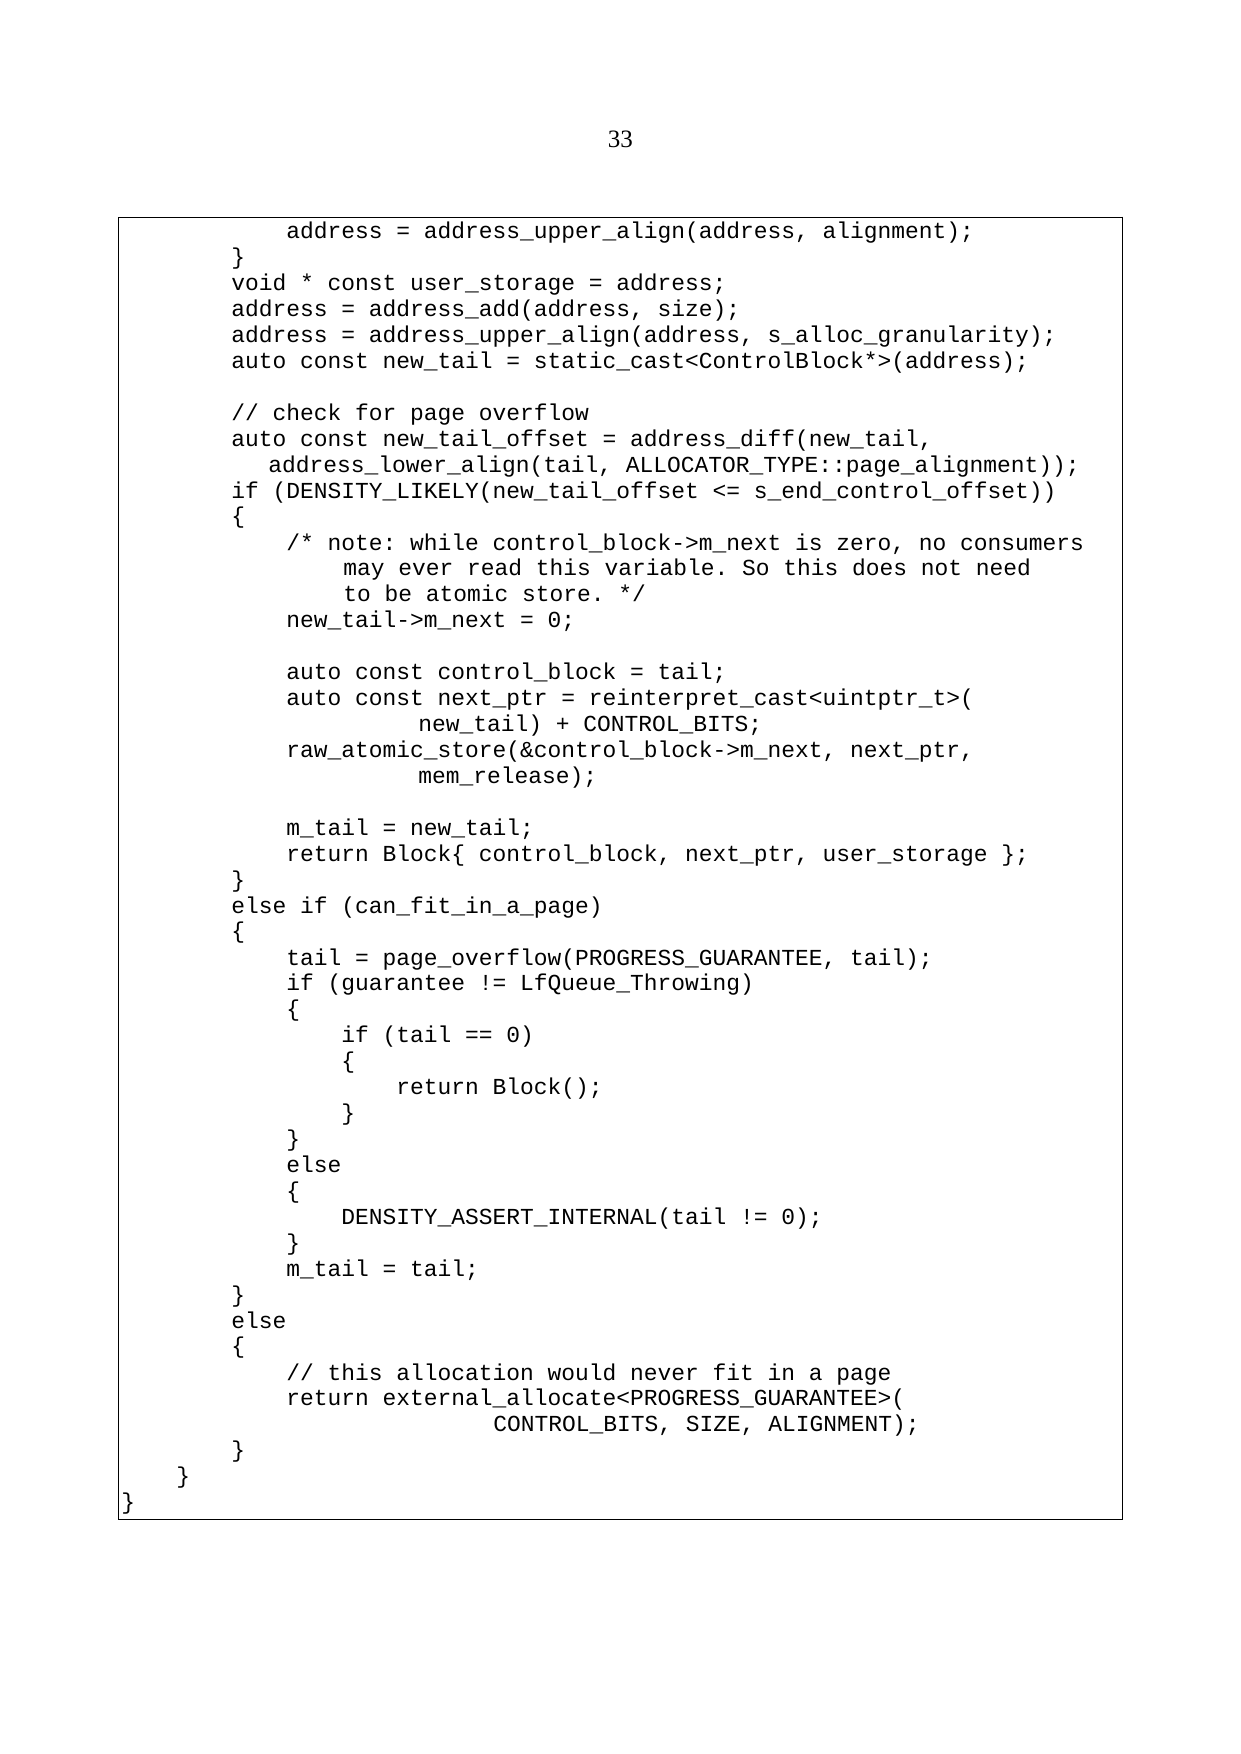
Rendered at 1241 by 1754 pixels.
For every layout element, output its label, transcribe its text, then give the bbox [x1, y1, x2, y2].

text } [119, 1124, 1122, 1150]
text new_tail->m_next = 0; [119, 606, 1122, 634]
text void * const user_storage = address; [119, 268, 1122, 294]
text /* note: while control_block->m_next is zero, no consumers [119, 528, 1122, 554]
text { [119, 1176, 1122, 1202]
text CONTROL_BITS, SIZE, ALIGNMENT); [119, 1410, 1122, 1436]
text DENSITY_ASSERT_INTERNAL(tail != 0); [119, 1202, 1122, 1228]
text else [119, 1150, 1122, 1176]
text } [119, 1098, 1122, 1124]
text { [119, 917, 1122, 943]
text m_tail = tail; [119, 1254, 1122, 1280]
text { [119, 995, 1122, 1021]
text new_tail) + CONTROL_BITS; [119, 709, 1122, 735]
text auto const next_ptr = reinterpret_cast<uintptr_t>( [119, 683, 1122, 709]
text return external_allocate<PROGRESS_GUARANTEE>( [119, 1384, 1122, 1410]
text tail = page_overflow(PROGRESS_GUARANTEE, tail); [119, 943, 1122, 969]
text } [119, 1462, 1122, 1487]
text auto const new_tail_offset = address_diff(new_tail, [119, 424, 1122, 450]
text return Block(); [119, 1072, 1122, 1098]
text return Block{ control_block, next_ptr, user_storage }; [119, 839, 1122, 865]
text if (DENSITY_LIKELY(new_tail_offset <= s_end_control_offset)) [119, 476, 1122, 502]
text address = address_add(address, size); [119, 294, 1122, 320]
text address_lower_align(tail, ALLOCATOR_TYPE::page_alignment)); [119, 450, 1122, 476]
text { [119, 502, 1122, 528]
text { [119, 1047, 1122, 1072]
text address = address_upper_align(address, s_alloc_granularity); [119, 320, 1122, 346]
text } [119, 1487, 1122, 1519]
text // check for page overflow [119, 398, 1122, 424]
text } [119, 1280, 1122, 1306]
text auto const new_tail = static_cast<ControlBlock*>(address); [119, 346, 1122, 375]
text } [119, 1228, 1122, 1254]
text if (guarantee != LfQueue_Throwing) [119, 969, 1122, 995]
text may ever read this variable. So this does not need [119, 554, 1122, 580]
text raw_atomic_store(&control_block->m_next, next_ptr, [119, 735, 1122, 761]
text else if (can_fit_in_a_page) [119, 891, 1122, 917]
text m_tail = new_tail; [119, 813, 1122, 839]
text } [119, 865, 1122, 891]
text } [119, 1436, 1122, 1462]
text mem_release); [119, 761, 1122, 790]
text if (tail == 0) [119, 1021, 1122, 1047]
text address = address_upper_align(address, alignment); [119, 218, 1122, 242]
text } [119, 242, 1122, 268]
text // this allocation would never fit in a page [119, 1358, 1122, 1384]
text { [119, 1332, 1122, 1358]
text to be atomic store. */ [119, 580, 1122, 606]
text auto const control_block = tail; [119, 657, 1122, 683]
text else [119, 1306, 1122, 1332]
